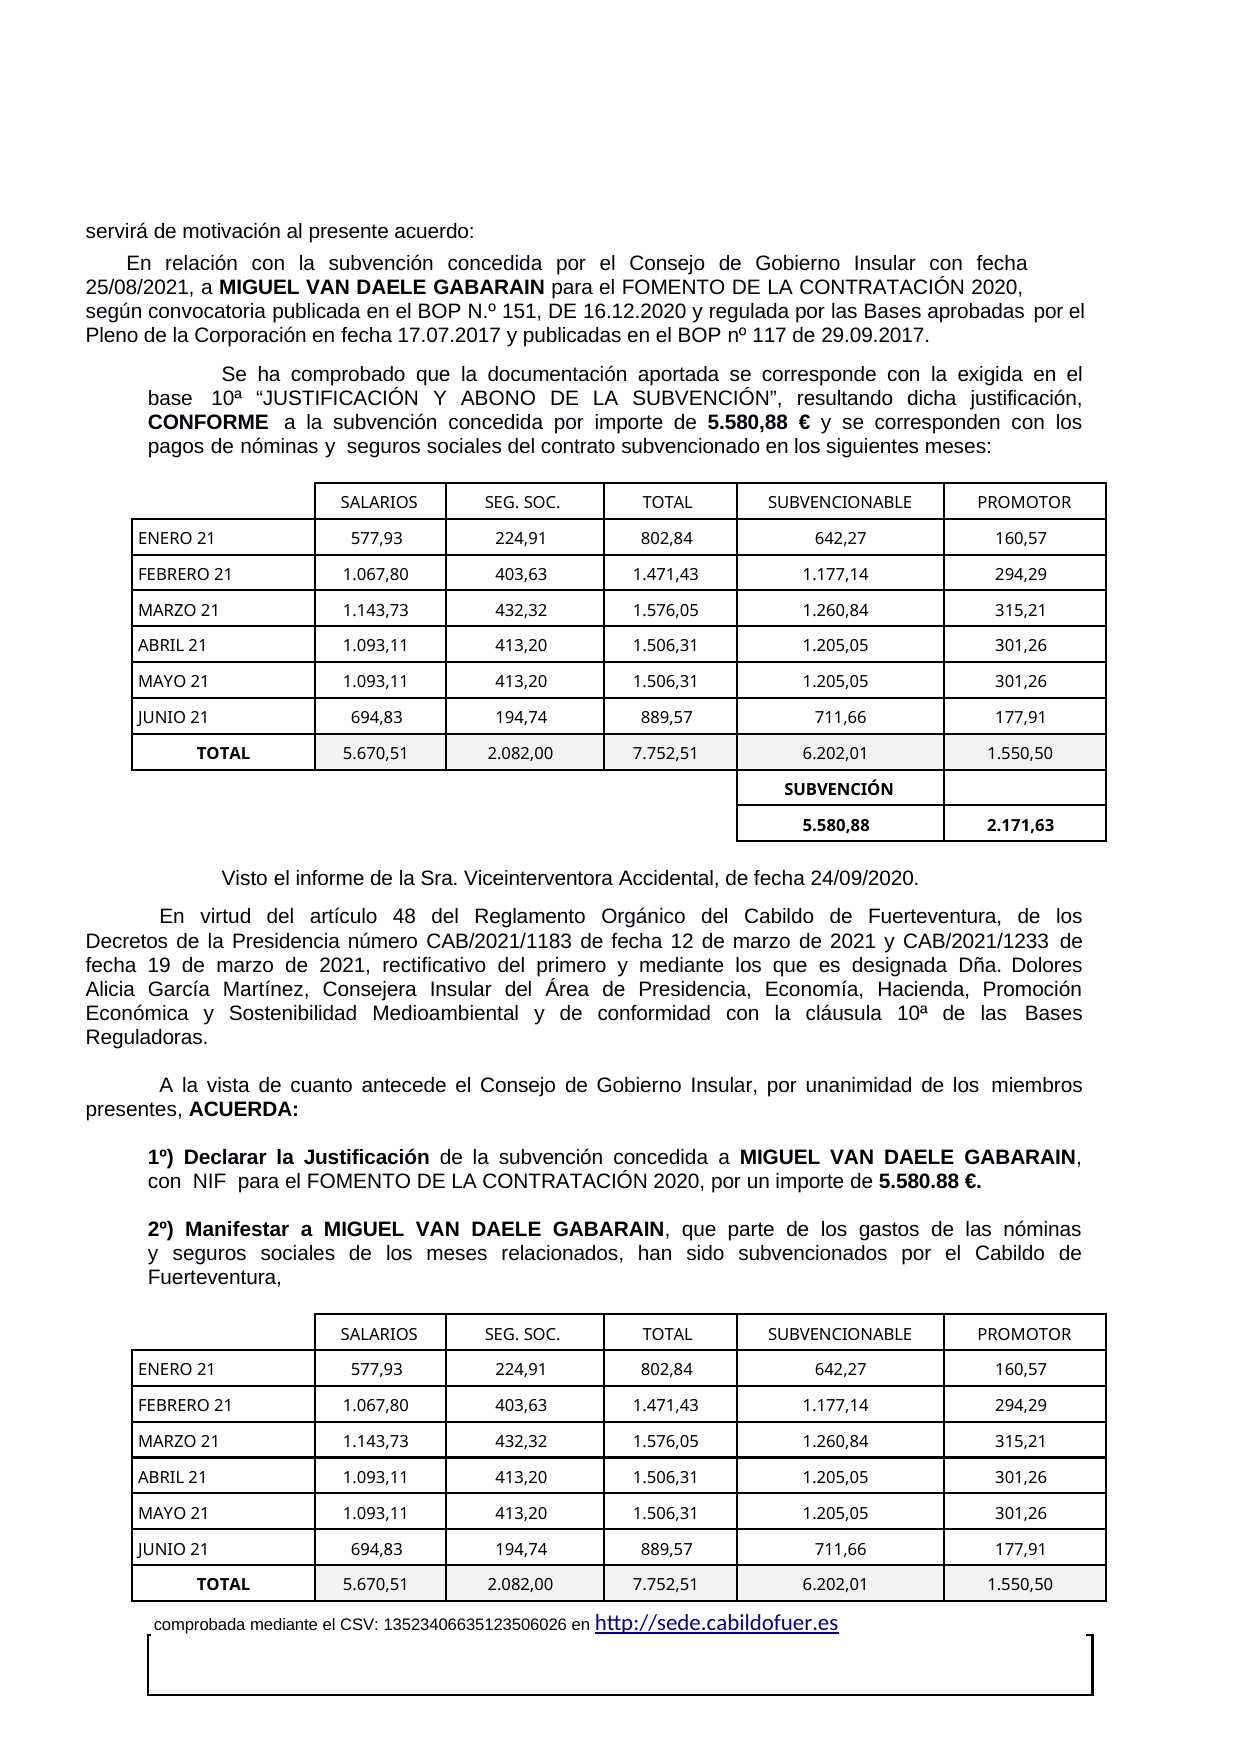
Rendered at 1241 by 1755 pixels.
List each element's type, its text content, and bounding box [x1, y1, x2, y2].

table_cell 889,57 [605, 1530, 736, 1564]
table_cell 1.143,73 [316, 591, 445, 625]
table_cell 1.205,05 [738, 1459, 943, 1492]
table_cell MAYO 21 [133, 1494, 314, 1528]
table_cell 577,93 [316, 520, 445, 553]
table_header [132, 482, 314, 518]
table_cell TOTAL [133, 735, 314, 768]
table_cell 432,32 [447, 591, 603, 625]
table_cell 1.143,73 [316, 1423, 445, 1456]
table_cell 6.202,01 [738, 1566, 943, 1600]
table_cell ABRIL 21 [133, 1459, 314, 1492]
table_cell 711,66 [738, 699, 943, 733]
text servirá de motivación al presente acuerdo: [85, 219, 1093, 243]
table_cell 301,26 [945, 1459, 1105, 1492]
table_cell 224,91 [447, 520, 603, 553]
table_cell 301,26 [945, 1494, 1105, 1528]
table_cell 301,26 [945, 663, 1105, 697]
table_cell 1.093,11 [316, 627, 445, 661]
table_cell 177,91 [945, 699, 1105, 733]
table_cell 642,27 [738, 520, 943, 553]
table_header PROMOTOR [945, 1315, 1105, 1349]
table_cell 1.093,11 [316, 1494, 445, 1528]
table_cell 2.171,63 [945, 806, 1105, 840]
table_cell 1.205,05 [738, 1494, 943, 1528]
table_cell MARZO 21 [133, 591, 314, 625]
table_cell MARZO 21 [133, 1423, 314, 1456]
table_cell 301,26 [945, 627, 1105, 661]
table_cell 694,83 [316, 699, 445, 733]
table_cell 5.670,51 [316, 735, 445, 768]
table_cell 577,93 [316, 1351, 445, 1385]
table_cell 2.082,00 [447, 735, 603, 768]
table_cell 642,27 [738, 1351, 943, 1385]
table_cell ENERO 21 [133, 1351, 314, 1385]
table_header SUBVENCIONABLE [738, 1315, 943, 1349]
table_cell 194,74 [447, 699, 603, 733]
table_cell ENERO 21 [133, 520, 314, 553]
text Se ha comprobado que la documentación aportada se corresponde con la exigida en el base 10ª “JUSTIFICACIÓN Y ABONO DE LA SUBVENCIÓN”, resultando dicha justificación, CONFORME a la subvención concedida por importe de 5.580,88 € y se corresponden con los pagos de nóminas y seguros sociales del contrato subvencionado en los siguientes meses: [148, 361, 1083, 458]
table_header [132, 1313, 314, 1349]
table_cell 7.752,51 [605, 735, 736, 768]
table_cell 1.093,11 [316, 663, 445, 697]
table_cell 432,32 [447, 1423, 603, 1456]
text En relación con la subvención concedida por el Consejo de Gobierno Insular con fecha 25/08/2021, a MIGUEL VAN DAELE GABARAIN para el FOMENTO DE LA CONTRATACIÓN 2020, [85, 251, 1103, 299]
table_header TOTAL [605, 1315, 736, 1349]
table_cell 5.580,88 [738, 806, 943, 840]
table_cell 1.506,31 [605, 1459, 736, 1492]
table_cell 194,74 [447, 1530, 603, 1564]
table_cell [132, 771, 736, 840]
table_header SEG. SOC. [447, 484, 603, 518]
table_header SEG. SOC. [447, 1315, 603, 1349]
table_cell 802,84 [605, 1351, 736, 1385]
table_cell 403,63 [447, 556, 603, 589]
table_cell 1.260,84 [738, 1423, 943, 1456]
table_cell 1.205,05 [738, 663, 943, 697]
table_cell 5.670,51 [316, 1566, 445, 1600]
table_cell 1.177,14 [738, 1387, 943, 1421]
table_cell FEBRERO 21 [133, 556, 314, 589]
table_cell 315,21 [945, 591, 1105, 625]
text según convocatoria publicada en el BOP N.º 151, DE 16.12.2020 y regulada por las Bases aprobadas por el Pleno de la Corporación en fecha 17.07.2017 y publicadas en el BOP nº 117 de 29.09.2017. [85, 299, 1103, 347]
text Visto el informe de la Sra. Viceinterventora Accidental, de fecha 24/09/2020. [221, 866, 1109, 890]
table_cell TOTAL [133, 1566, 314, 1600]
table_cell 1.205,05 [738, 627, 943, 661]
table_cell 1.093,11 [316, 1459, 445, 1492]
text 2º) Manifestar a MIGUEL VAN DAELE GABARAIN, que parte de los gastos de las nóminas y seguros sociales de los meses relacionados, han sido subvencionados por el Cabildo de Fuerteventura, [148, 1217, 1083, 1289]
table_cell 160,57 [945, 1351, 1105, 1385]
text A la vista de cuanto antecede el Consejo de Gobierno Insular, por unanimidad de los miembros presentes, ACUERDA: [85, 1073, 1083, 1121]
table_header SALARIOS [316, 484, 445, 518]
table_cell 413,20 [447, 627, 603, 661]
table_cell 1.550,50 [945, 1566, 1105, 1600]
table_cell 1.067,80 [316, 556, 445, 589]
table_cell 1.260,84 [738, 591, 943, 625]
table_cell FEBRERO 21 [133, 1387, 314, 1421]
table_cell [945, 771, 1105, 804]
table_cell MAYO 21 [133, 663, 314, 697]
table_header TOTAL [605, 484, 736, 518]
table_cell 315,21 [945, 1423, 1105, 1456]
table_cell ABRIL 21 [133, 627, 314, 661]
table_cell 6.202,01 [738, 735, 943, 768]
table_cell 177,91 [945, 1530, 1105, 1564]
table_cell 413,20 [447, 1459, 603, 1492]
table_cell 1.471,43 [605, 556, 736, 589]
table_header PROMOTOR [945, 484, 1105, 518]
table_cell 2.082,00 [447, 1566, 603, 1600]
table_cell 711,66 [738, 1530, 943, 1564]
text En virtud del artículo 48 del Reglamento Orgánico del Cabildo de Fuerteventura, de los Decretos de la Presidencia número CAB/2021/1183 de fecha 12 de marzo de 2021 y CAB/2021/1233 de fecha 19 de marzo de 2021, rectificativo del primero y mediante los que es designada Dña. Dolores Alicia García Martínez, Consejera Insular del Área de Presidencia, Economía, Hacienda, Promoción Económica y Sostenibilidad Medioambiental y de conformidad con la cláusula 10ª de las Bases Reguladoras. [85, 904, 1083, 1049]
table_cell 294,29 [945, 1387, 1105, 1421]
table_cell 1.576,05 [605, 591, 736, 625]
table_cell 1.177,14 [738, 556, 943, 589]
table_cell 160,57 [945, 520, 1105, 553]
table_cell 1.506,31 [605, 627, 736, 661]
table_cell 224,91 [447, 1351, 603, 1385]
table_cell 1.067,80 [316, 1387, 445, 1421]
table_header SUBVENCIONABLE [738, 484, 943, 518]
table_cell 7.752,51 [605, 1566, 736, 1600]
table_cell 802,84 [605, 520, 736, 553]
table_header SALARIOS [316, 1315, 445, 1349]
table_cell 889,57 [605, 699, 736, 733]
table_cell 1.506,31 [605, 1494, 736, 1528]
table_cell SUBVENCIÓN [738, 771, 943, 804]
table_cell 1.471,43 [605, 1387, 736, 1421]
table_cell 1.550,50 [945, 735, 1105, 768]
table_cell 413,20 [447, 663, 603, 697]
table_cell 294,29 [945, 556, 1105, 589]
table_cell 403,63 [447, 1387, 603, 1421]
table_cell 694,83 [316, 1530, 445, 1564]
table_cell JUNIO 21 [133, 699, 314, 733]
table_cell JUNIO 21 [133, 1530, 314, 1564]
table_cell 413,20 [447, 1494, 603, 1528]
table_cell 1.506,31 [605, 663, 736, 697]
table_cell 1.576,05 [605, 1423, 736, 1456]
text 1º) Declarar la Justificación de la subvención concedida a MIGUEL VAN DAELE GABARAIN, con NIF para el FOMENTO DE LA CONTRATACIÓN 2020, por un importe de 5.580.88 €. [148, 1145, 1083, 1193]
